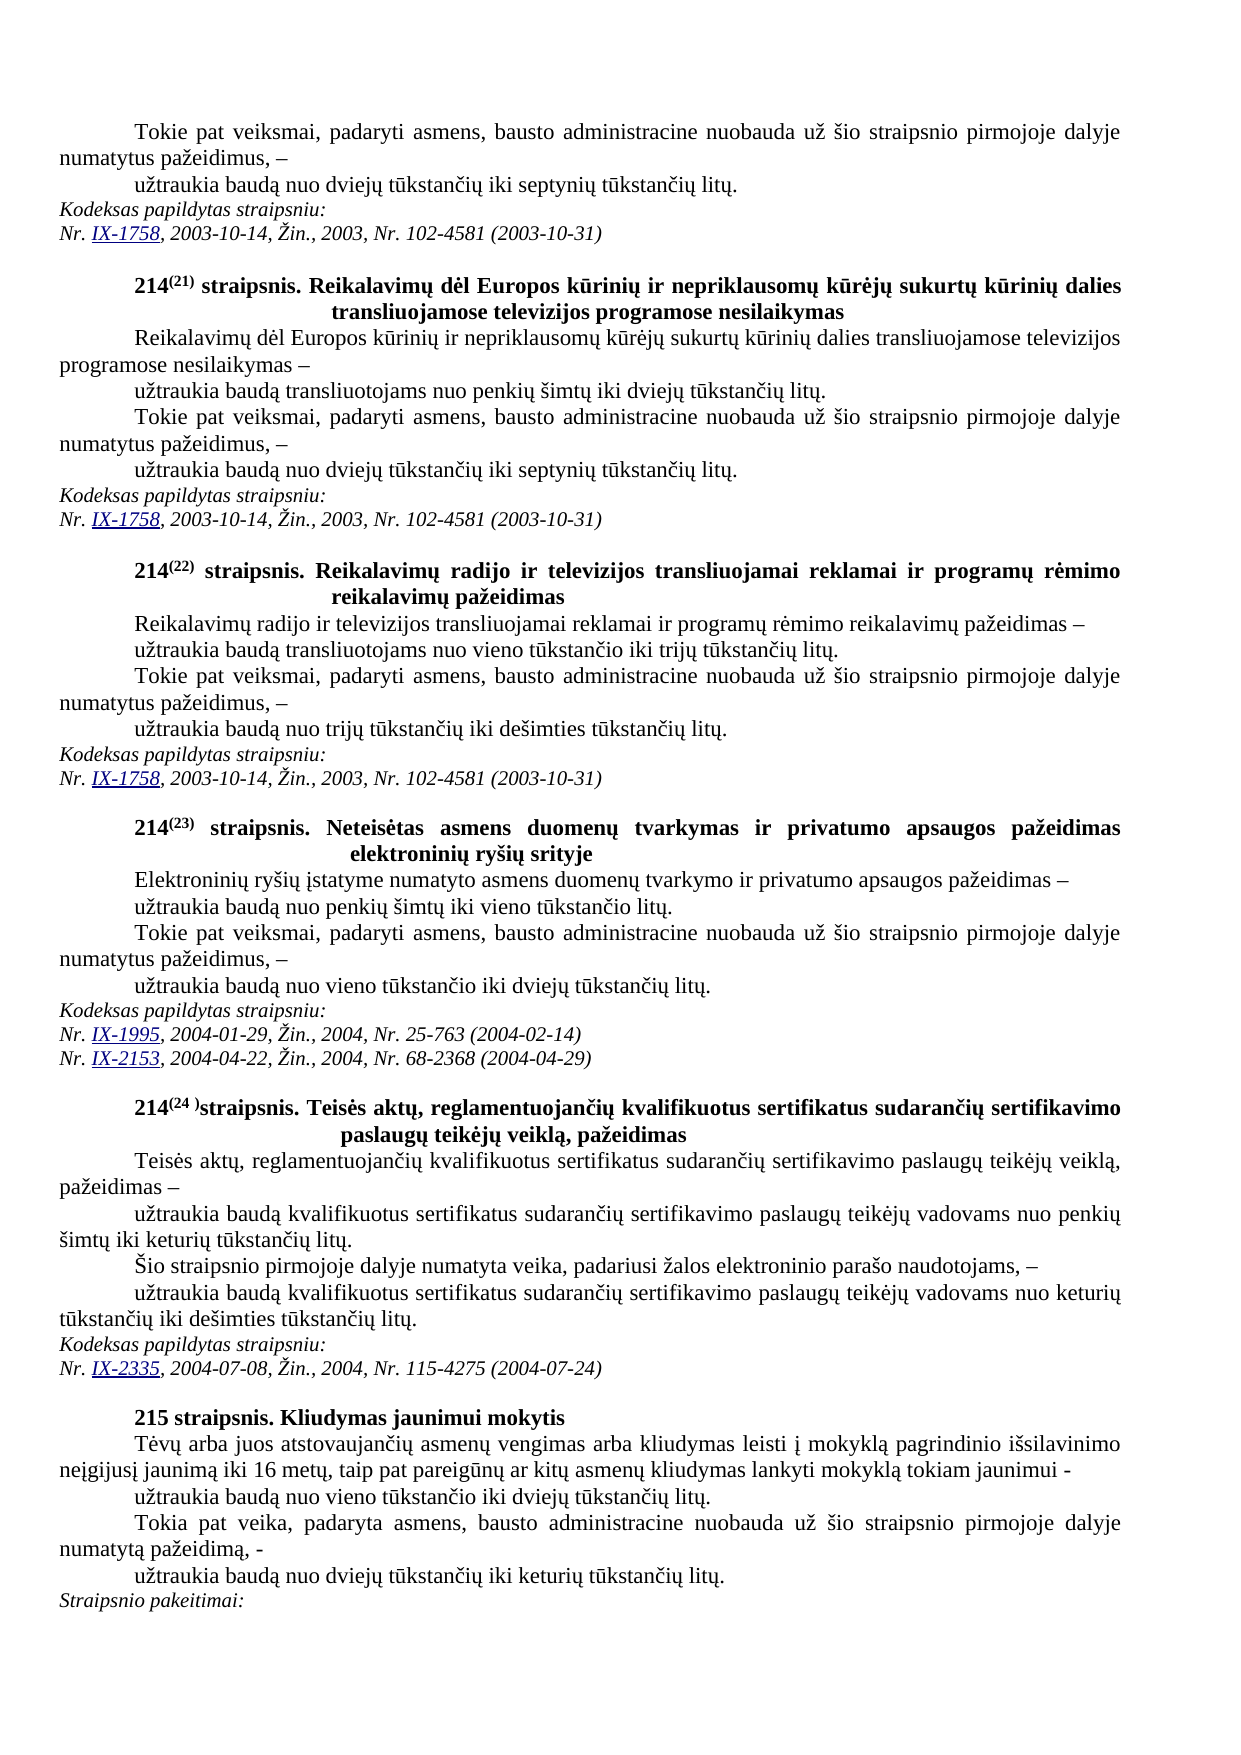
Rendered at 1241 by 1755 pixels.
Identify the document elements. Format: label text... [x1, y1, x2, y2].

text 214(21) straipsnis. Reikalavimų dėl Europos kūrinių ir nepriklausomų kūrėjų sukurtų kūrinių dalies transliuojamose televizijos programose nesilaikymas [134, 272, 1122, 324]
text Tokia pat veika, padaryta asmens, bausto administracine nuobauda už šio straipsnio pirmojoje dalyje numatytą pažeidimą, - [59, 1509, 1122, 1562]
text Straipsnio pakeitimai: [59, 1588, 1122, 1612]
text užtraukia baudą nuo dviejų tūkstančių iki keturių tūkstančių litų. [59, 1562, 1122, 1588]
text 214(24 )straipsnis. Teisės aktų, reglamentuojančių kvalifikuotus sertifikatus sudarančių sertifikavimo paslaugų teikėjų veiklą, pažeidimas [134, 1094, 1122, 1147]
text užtraukia baudą transliuotojams nuo vieno tūkstančio iki trijų tūkstančių litų. [59, 636, 1122, 662]
text Reikalavimų dėl Europos kūrinių ir nepriklausomų kūrėjų sukurtų kūrinių dalies transliuojamose televizijos programose nesilaikymas – [59, 324, 1122, 377]
text užtraukia baudą nuo vieno tūkstančio iki dviejų tūkstančių litų. [59, 972, 1122, 998]
text užtraukia baudą transliuotojams nuo penkių šimtų iki dviejų tūkstančių litų. [59, 377, 1122, 403]
text Šio straipsnio pirmojoje dalyje numatyta veika, padariusi žalos elektroninio parašo naudotojams, – [59, 1252, 1122, 1279]
subtitle Reikalavimų radijo ir televizijos transliuojamai reklamai ir programų rėmimo reikalavimų pažeidimas – [59, 610, 1122, 636]
text Tokie pat veiksmai, padaryti asmens, bausto administracine nuobauda už šio straipsnio pirmojoje dalyje numatytus pažeidimus, – [59, 662, 1122, 715]
text Nr. IX-1758, 2003-10-14, Žin., 2003, Nr. 102-4581 (2003-10-31) [59, 507, 1122, 531]
text užtraukia baudą kvalifikuotus sertifikatus sudarančių sertifikavimo paslaugų teikėjų vadovams nuo keturių tūkstančių iki dešimties tūkstančių litų. [59, 1279, 1122, 1332]
text Tokie pat veiksmai, padaryti asmens, bausto administracine nuobauda už šio straipsnio pirmojoje dalyje numatytus pažeidimus, – [59, 118, 1122, 171]
text Kodeksas papildytas straipsniu: [59, 998, 1122, 1022]
text Nr. IX-1995, 2004-01-29, Žin., 2004, Nr. 25-763 (2004-02-14) [59, 1022, 1122, 1046]
text Teisės aktų, reglamentuojančių kvalifikuotus sertifikatus sudarančių sertifikavimo paslaugų teikėjų veiklą, pažeidimas – [59, 1147, 1122, 1200]
text Kodeksas papildytas straipsniu: [59, 197, 1122, 221]
text 215 straipsnis. Kliudymas jaunimui mokytis [59, 1404, 1122, 1430]
text 214(22) straipsnis. Reikalavimų radijo ir televizijos transliuojamai reklamai ir programų rėmimo reikalavimų pažeidimas [134, 557, 1122, 610]
text užtraukia baudą nuo vieno tūkstančio iki dviejų tūkstančių litų. [59, 1483, 1122, 1509]
text Nr. IX-1758, 2003-10-14, Žin., 2003, Nr. 102-4581 (2003-10-31) [59, 766, 1122, 789]
text Kodeksas papildytas straipsniu: [59, 482, 1122, 507]
text Nr. IX-2335, 2004-07-08, Žin., 2004, Nr. 115-4275 (2004-07-24) [59, 1356, 1122, 1380]
text užtraukia baudą kvalifikuotus sertifikatus sudarančių sertifikavimo paslaugų teikėjų vadovams nuo penkių šimtų iki keturių tūkstančių litų. [59, 1200, 1122, 1252]
text Tokie pat veiksmai, padaryti asmens, bausto administracine nuobauda už šio straipsnio pirmojoje dalyje numatytus pažeidimus, – [59, 403, 1122, 456]
text Tokie pat veiksmai, padaryti asmens, bausto administracine nuobauda už šio straipsnio pirmojoje dalyje numatytus pažeidimus, – [59, 919, 1122, 972]
text užtraukia baudą nuo dviejų tūkstančių iki septynių tūkstančių litų. [59, 171, 1122, 197]
text 214(23) straipsnis. Neteisėtas asmens duomenų tvarkymas ir privatumo apsaugos pažeidimas elektroninių ryšių srityje [134, 814, 1122, 866]
text Kodeksas papildytas straipsniu: [59, 1332, 1122, 1356]
text užtraukia baudą nuo penkių šimtų iki vieno tūkstančio litų. [59, 893, 1122, 919]
text užtraukia baudą nuo trijų tūkstančių iki dešimties tūkstančių litų. [59, 715, 1122, 741]
text Elektroninių ryšių įstatyme numatyto asmens duomenų tvarkymo ir privatumo apsaugos pažeidimas – [59, 866, 1122, 893]
text užtraukia baudą nuo dviejų tūkstančių iki septynių tūkstančių litų. [59, 456, 1122, 482]
text Tėvų arba juos atstovaujančių asmenų vengimas arba kliudymas leisti į mokyklą pagrindinio išsilavinimo neįgijusį jaunimą iki 16 metų, taip pat pareigūnų ar kitų asmenų kliudymas lankyti mokyklą tokiam jaunimui - [59, 1430, 1122, 1483]
text Nr. IX-1758, 2003-10-14, Žin., 2003, Nr. 102-4581 (2003-10-31) [59, 221, 1122, 245]
text Nr. IX-2153, 2004-04-22, Žin., 2004, Nr. 68-2368 (2004-04-29) [59, 1046, 1122, 1070]
text Kodeksas papildytas straipsniu: [59, 741, 1122, 766]
